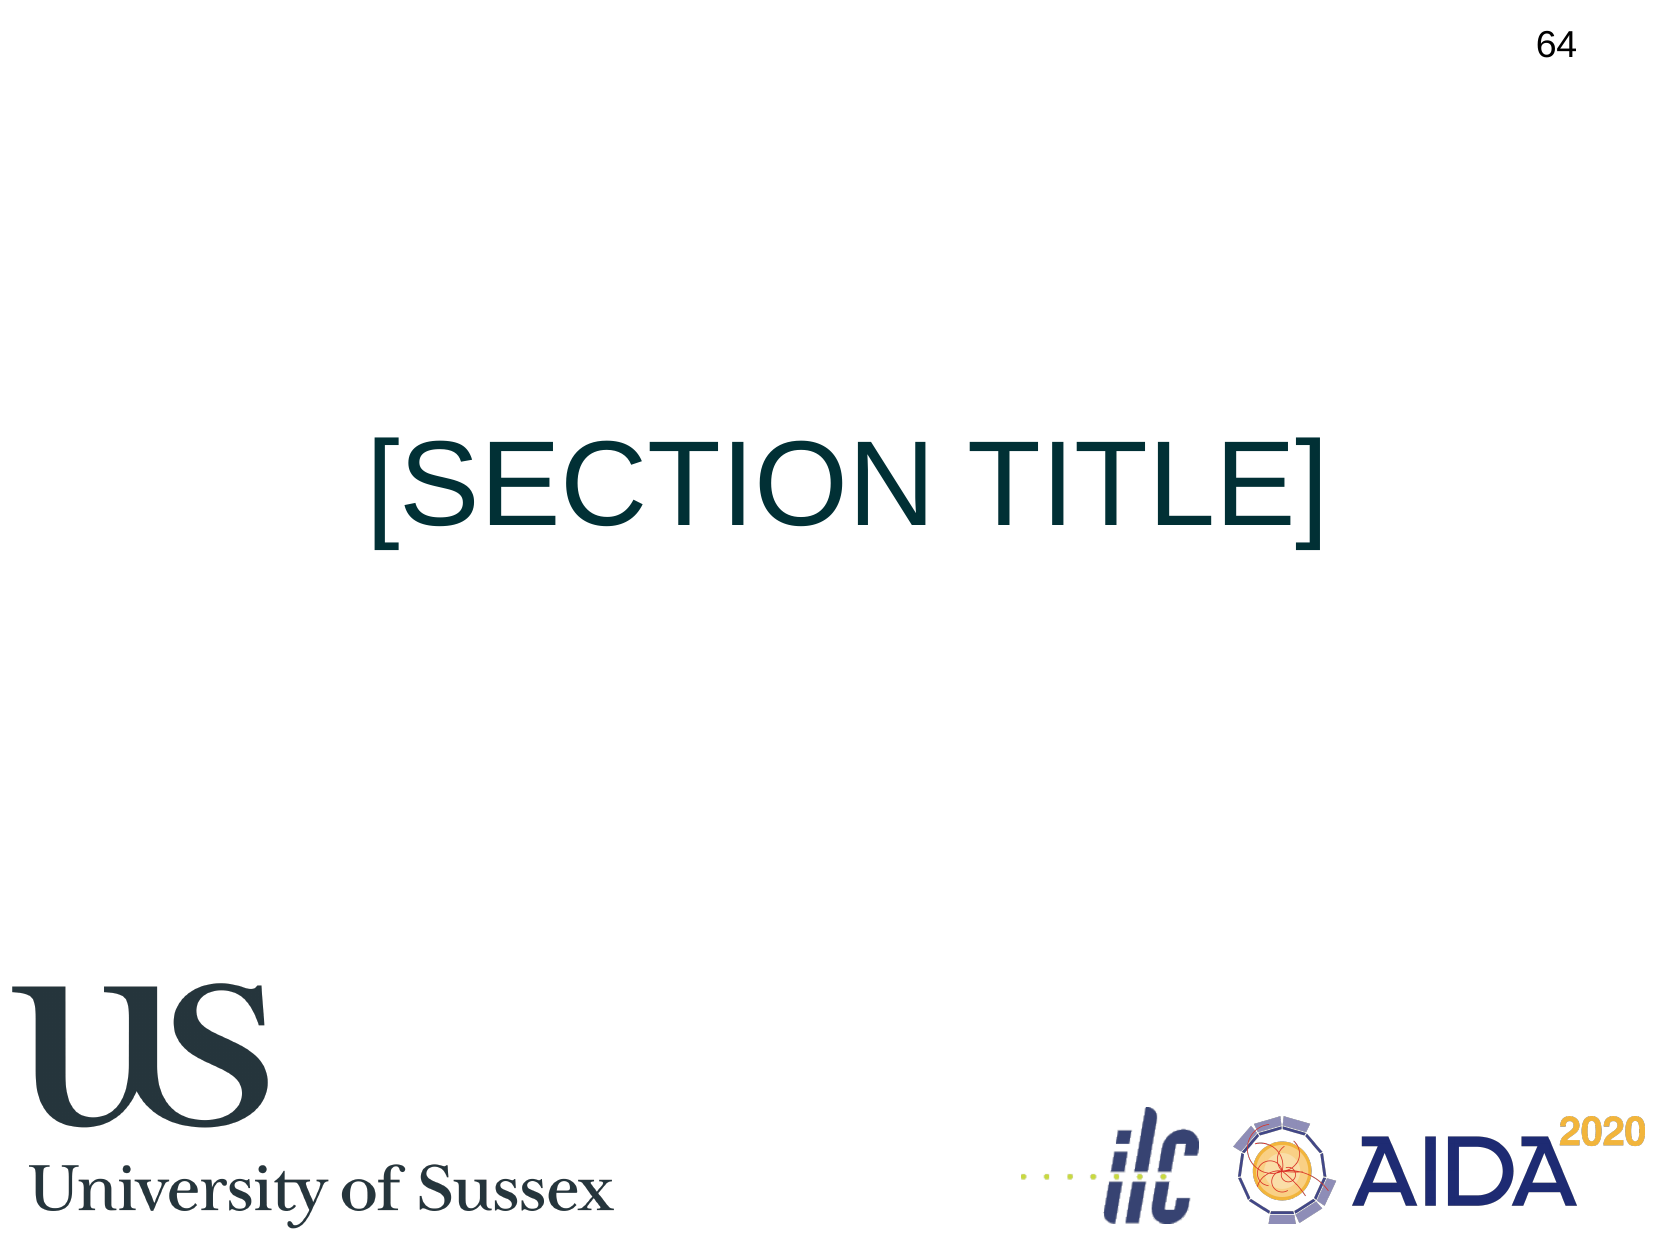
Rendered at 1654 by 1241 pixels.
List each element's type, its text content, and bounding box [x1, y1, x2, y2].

picture [1233, 1116, 1645, 1224]
picture [11, 982, 615, 1229]
title [SECTION TITLE] [82, 380, 1571, 588]
text_box [1521, 16, 1654, 84]
picture [1021, 1107, 1199, 1224]
